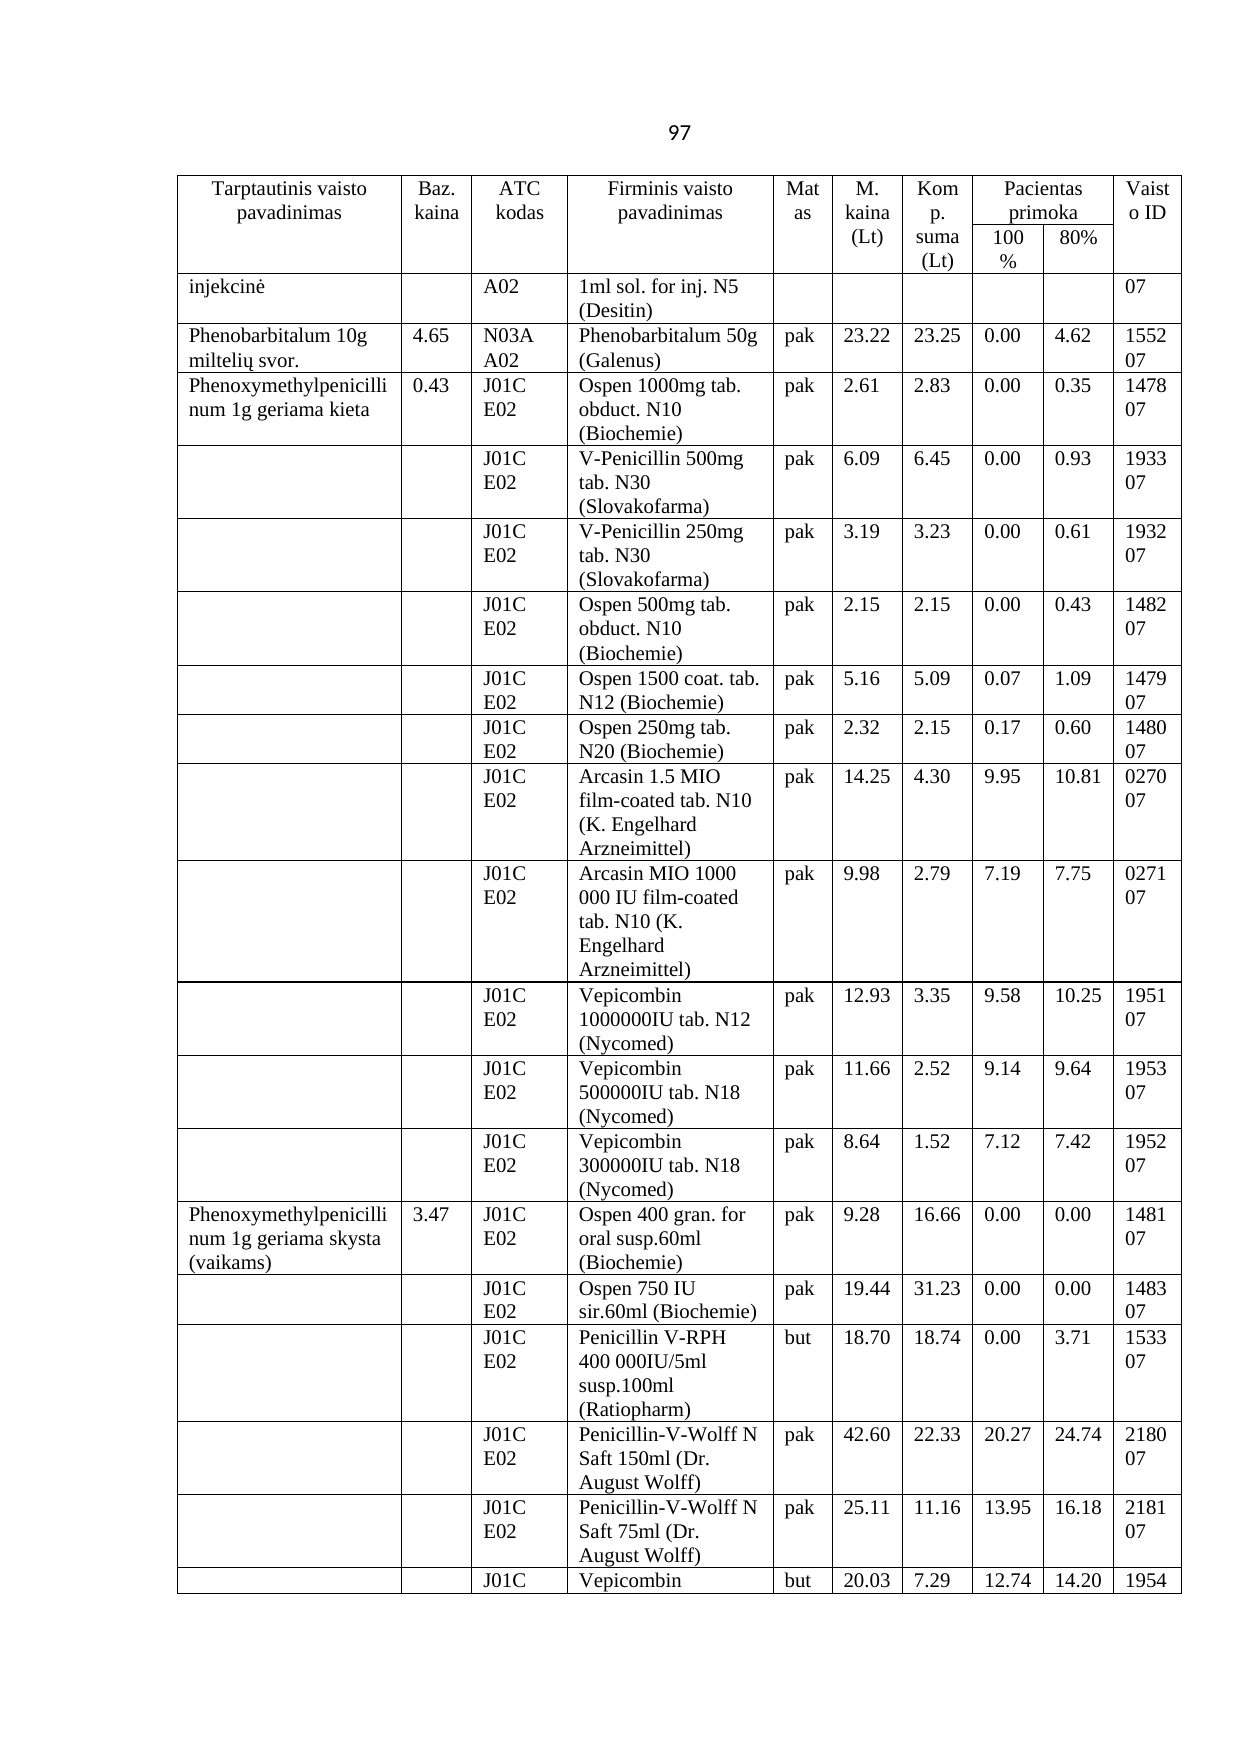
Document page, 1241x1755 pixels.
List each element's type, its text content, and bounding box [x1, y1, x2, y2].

table_cell 11.66 [833, 1056, 902, 1128]
table_cell J01C E02 [472, 1275, 567, 1323]
table_cell [178, 861, 401, 981]
table_cell pak [774, 1275, 832, 1323]
table_cell 0.00 [1044, 1202, 1113, 1274]
table_cell 8.64 [833, 1129, 902, 1201]
table_cell [402, 519, 471, 591]
table_cell 2.32 [833, 715, 902, 763]
table_cell Phenoxymethylpenicillinum 1g geriama kieta [178, 373, 401, 445]
table_cell 4.30 [903, 764, 972, 860]
table_cell Ospen 750 IU sir.60ml (Biochemie) [568, 1275, 773, 1323]
table_cell [178, 592, 401, 664]
table_cell [1044, 274, 1113, 322]
table_cell 9.58 [973, 983, 1043, 1055]
table_cell 18.74 [903, 1325, 972, 1421]
table_cell 9.64 [1044, 1056, 1113, 1128]
table_cell Phenoxymethylpenicillinum 1g geriama skysta (vaikams) [178, 1202, 401, 1274]
table_cell Vepicombin [568, 1568, 773, 1592]
table_cell 0.43 [1044, 592, 1113, 664]
table_cell pak [774, 446, 832, 518]
table_cell 3.47 [402, 1202, 471, 1274]
table_cell 9.98 [833, 861, 902, 981]
table_cell 0.00 [973, 592, 1043, 664]
table_cell 0.17 [973, 715, 1043, 763]
table_cell 22.33 [903, 1422, 972, 1494]
table_cell 9.14 [973, 1056, 1043, 1128]
table_cell 147907 [1114, 666, 1181, 714]
table_cell [402, 446, 471, 518]
table_cell Phenobarbitalum 10g miltelių svor. [178, 324, 401, 372]
table_cell J01C E02 [472, 1495, 567, 1567]
table_cell 12.93 [833, 983, 902, 1055]
table_cell pak [774, 983, 832, 1055]
table_cell 148107 [1114, 1202, 1181, 1274]
table_cell [402, 1422, 471, 1494]
table_cell 100% [973, 225, 1043, 273]
table_cell 42.60 [833, 1422, 902, 1494]
table_cell J01C E02 [472, 1129, 567, 1201]
table_cell 2.15 [903, 715, 972, 763]
table_cell [178, 1422, 401, 1494]
table_cell 0.93 [1044, 446, 1113, 518]
table_cell [402, 1568, 471, 1592]
table_cell 027007 [1114, 764, 1181, 860]
table_cell [402, 861, 471, 981]
table_cell 14.25 [833, 764, 902, 860]
table_cell 147807 [1114, 373, 1181, 445]
table_cell 0.00 [973, 519, 1043, 591]
table_cell 193207 [1114, 519, 1181, 591]
table_cell 7.42 [1044, 1129, 1113, 1201]
table_cell pak [774, 764, 832, 860]
table_cell 31.23 [903, 1275, 972, 1323]
table_cell 2.83 [903, 373, 972, 445]
table_cell 20.27 [973, 1422, 1043, 1494]
table_cell [973, 274, 1043, 322]
table_cell Ospen 500mg tab. obduct. N10 (Biochemie) [568, 592, 773, 664]
table_cell [402, 1129, 471, 1201]
table_cell 0.00 [1044, 1275, 1113, 1323]
table_cell pak [774, 1056, 832, 1128]
table_cell Arcasin MIO 1000 000 IU film-coated tab. N10 (K. Engelhard Arzneimittel) [568, 861, 773, 981]
table_cell 07 [1114, 274, 1181, 322]
table_cell pak [774, 1202, 832, 1274]
table_cell 23.25 [903, 324, 972, 372]
table_cell 0.61 [1044, 519, 1113, 591]
table_header ATC kodas [472, 176, 567, 273]
table_cell J01C E02 [472, 446, 567, 518]
table_cell 16.66 [903, 1202, 972, 1274]
table_cell J01C E02 [472, 715, 567, 763]
table_cell [402, 983, 471, 1055]
table_cell J01C E02 [472, 592, 567, 664]
table_cell pak [774, 1422, 832, 1494]
table_cell 6.45 [903, 446, 972, 518]
table_cell pak [774, 666, 832, 714]
table_cell 2.79 [903, 861, 972, 981]
table_cell 9.95 [973, 764, 1043, 860]
table_cell 153307 [1114, 1325, 1181, 1421]
table_cell J01C E02 [472, 1056, 567, 1128]
table_cell V-Penicillin 250mg tab. N30 (Slovakofarma) [568, 519, 773, 591]
table_cell 16.18 [1044, 1495, 1113, 1567]
table_cell 3.35 [903, 983, 972, 1055]
table_cell [833, 274, 902, 322]
table_cell 4.65 [402, 324, 471, 372]
table_cell J01C E02 [472, 666, 567, 714]
table_cell 20.03 [833, 1568, 902, 1592]
table_cell [402, 274, 471, 322]
table_cell J01C E02 [472, 1325, 567, 1421]
table_cell [178, 666, 401, 714]
table_cell 3.71 [1044, 1325, 1113, 1421]
table_cell [178, 715, 401, 763]
table_header Vaisto ID [1114, 176, 1181, 273]
table_cell [402, 1056, 471, 1128]
table_cell [903, 274, 972, 322]
table_cell J01C E02 [472, 764, 567, 860]
table_cell 5.09 [903, 666, 972, 714]
table_cell Vepicombin 300000IU tab. N18 (Nycomed) [568, 1129, 773, 1201]
table_cell 195307 [1114, 1056, 1181, 1128]
table_cell 0.00 [973, 373, 1043, 445]
table_cell A02 [472, 274, 567, 322]
table_cell 11.16 [903, 1495, 972, 1567]
table_cell 1954 [1114, 1568, 1181, 1592]
table_cell injekcinė [178, 274, 401, 322]
table_cell [402, 715, 471, 763]
table_cell [402, 1325, 471, 1421]
table_cell 9.28 [833, 1202, 902, 1274]
table_cell pak [774, 1495, 832, 1567]
table_cell Arcasin 1.5 MIO film-coated tab. N10 (K. Engelhard Arzneimittel) [568, 764, 773, 860]
table_cell [402, 1495, 471, 1567]
table_header Matas [774, 176, 832, 273]
table_cell 13.95 [973, 1495, 1043, 1567]
table_cell 10.25 [1044, 983, 1113, 1055]
table_cell Ospen 250mg tab. N20 (Biochemie) [568, 715, 773, 763]
table_cell [178, 1495, 401, 1567]
table_cell 0.00 [973, 1202, 1043, 1274]
table_cell pak [774, 1129, 832, 1201]
table_cell but [774, 1325, 832, 1421]
table_cell Penicillin-V-Wolff N Saft 75ml (Dr. August Wolff) [568, 1495, 773, 1567]
table_cell [178, 1568, 401, 1592]
table_cell J01C E02 [472, 983, 567, 1055]
table_cell [178, 1129, 401, 1201]
table_cell 0.60 [1044, 715, 1113, 763]
table_cell Vepicombin 1000000IU tab. N12 (Nycomed) [568, 983, 773, 1055]
table_cell 7.12 [973, 1129, 1043, 1201]
table_cell 6.09 [833, 446, 902, 518]
table_cell [178, 1325, 401, 1421]
table_cell Penicillin V-RPH 400 000IU/5ml susp.100ml (Ratiopharm) [568, 1325, 773, 1421]
table_cell 14.20 [1044, 1568, 1113, 1592]
table_cell 0.43 [402, 373, 471, 445]
table_cell 0.35 [1044, 373, 1113, 445]
table_cell Ospen 1000mg tab. obduct. N10 (Biochemie) [568, 373, 773, 445]
table_cell V-Penicillin 500mg tab. N30 (Slovakofarma) [568, 446, 773, 518]
table_cell J01C E02 [472, 1422, 567, 1494]
table_cell Vepicombin 500000IU tab. N18 (Nycomed) [568, 1056, 773, 1128]
table_cell 18.70 [833, 1325, 902, 1421]
table_cell 1ml sol. for inj. N5 (Desitin) [568, 274, 773, 322]
table_cell 193307 [1114, 446, 1181, 518]
table_cell 24.74 [1044, 1422, 1113, 1494]
table_header Firminis vaisto pavadinimas [568, 176, 773, 273]
table_cell 027107 [1114, 861, 1181, 981]
table_cell pak [774, 715, 832, 763]
table_cell J01C E02 [472, 861, 567, 981]
table_cell [178, 764, 401, 860]
table_header Tarptautinis vaisto pavadinimas [178, 176, 401, 273]
table_cell 218107 [1114, 1495, 1181, 1567]
table_cell J01C E02 [472, 1202, 567, 1274]
table_cell J01C E02 [472, 373, 567, 445]
table_cell 1.09 [1044, 666, 1113, 714]
table_cell 7.19 [973, 861, 1043, 981]
table_cell [402, 666, 471, 714]
table_cell [178, 1275, 401, 1323]
table_cell N03A A02 [472, 324, 567, 372]
table_cell 0.00 [973, 1325, 1043, 1421]
table_cell [178, 519, 401, 591]
table_cell 148007 [1114, 715, 1181, 763]
table_header Baz. kaina [402, 176, 471, 273]
table_cell 0.00 [973, 1275, 1043, 1323]
table_cell pak [774, 324, 832, 372]
table_cell Phenobarbitalum 50g (Galenus) [568, 324, 773, 372]
table_cell J01C [472, 1568, 567, 1592]
table_cell 7.29 [903, 1568, 972, 1592]
table_cell [178, 446, 401, 518]
table_header Komp. suma (Lt) [903, 176, 972, 273]
table_cell 0.00 [973, 324, 1043, 372]
table_cell 3.23 [903, 519, 972, 591]
table_header M. kaina (Lt) [833, 176, 902, 273]
table_cell [402, 592, 471, 664]
table_cell 10.81 [1044, 764, 1113, 860]
table_cell pak [774, 592, 832, 664]
table_cell but [774, 1568, 832, 1592]
table_cell 195207 [1114, 1129, 1181, 1201]
table_cell [402, 1275, 471, 1323]
table_cell pak [774, 373, 832, 445]
table_cell Ospen 1500 coat. tab. N12 (Biochemie) [568, 666, 773, 714]
table_cell 25.11 [833, 1495, 902, 1567]
table_cell 155207 [1114, 324, 1181, 372]
table_cell 148207 [1114, 592, 1181, 664]
table_cell 2.61 [833, 373, 902, 445]
table_cell 4.62 [1044, 324, 1113, 372]
table_cell 5.16 [833, 666, 902, 714]
table_cell [774, 274, 832, 322]
table_cell 1.52 [903, 1129, 972, 1201]
table_cell 0.00 [973, 446, 1043, 518]
table_cell 3.19 [833, 519, 902, 591]
table_cell pak [774, 519, 832, 591]
table_cell Penicillin-V-Wolff N Saft 150ml (Dr. August Wolff) [568, 1422, 773, 1494]
table_cell pak [774, 861, 832, 981]
table_cell 80% [1044, 225, 1113, 273]
table_cell [178, 983, 401, 1055]
table_cell 2.15 [833, 592, 902, 664]
table_cell [178, 1056, 401, 1128]
table_header Pacientas primoka [973, 176, 1113, 224]
table_cell 0.07 [973, 666, 1043, 714]
table_cell [402, 764, 471, 860]
table_cell 7.75 [1044, 861, 1113, 981]
table_cell 195107 [1114, 983, 1181, 1055]
table_cell 148307 [1114, 1275, 1181, 1323]
table_cell Ospen 400 gran. for oral susp.60ml (Biochemie) [568, 1202, 773, 1274]
table_cell 19.44 [833, 1275, 902, 1323]
table_cell 12.74 [973, 1568, 1043, 1592]
table_cell 23.22 [833, 324, 902, 372]
table_cell J01C E02 [472, 519, 567, 591]
table_cell 2.15 [903, 592, 972, 664]
table_cell 218007 [1114, 1422, 1181, 1494]
table_cell 2.52 [903, 1056, 972, 1128]
